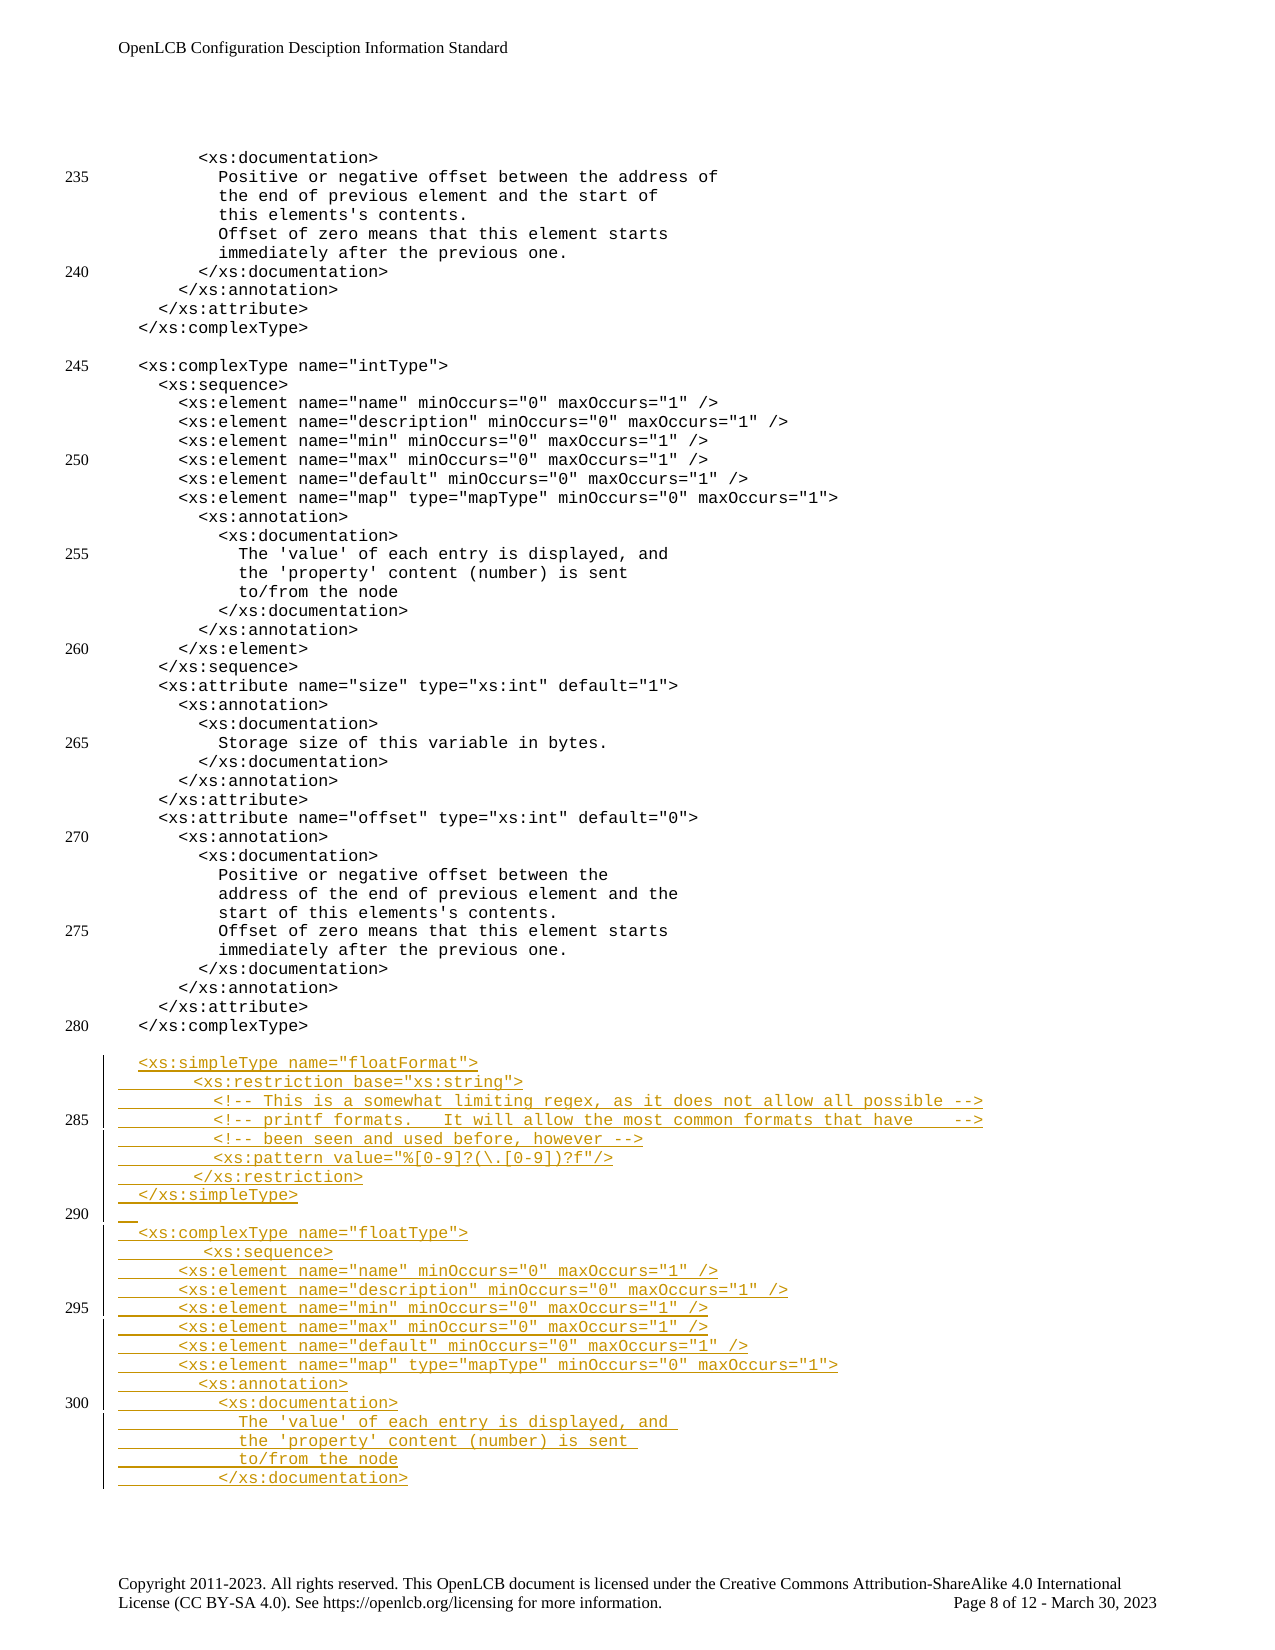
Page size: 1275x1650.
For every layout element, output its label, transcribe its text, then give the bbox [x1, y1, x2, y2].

text <xs:documentation> [118, 150, 1157, 169]
text Offset of zero means that this element starts [118, 225, 1157, 244]
text </xs:attribute> [118, 791, 1157, 810]
text <xs:attribute name="size" type="xs:int" default="1"> [118, 678, 1157, 697]
text The 'value' of each entry is displayed, and [118, 546, 1157, 565]
text <xs:pattern value="%[0-9]?(\.[0-9])?f"/> [118, 1149, 1157, 1168]
text </xs:simpleType> [118, 1187, 1157, 1206]
text </xs:sequence> [118, 659, 1157, 678]
text address of the end of previous element and the [118, 885, 1157, 904]
text <!-- This is a somewhat limiting regex, as it does not allow all possible --> [118, 1093, 1157, 1112]
text </xs:attribute> [118, 998, 1157, 1017]
text <xs:annotation> [118, 508, 1157, 527]
text <xs:sequence> [118, 376, 1157, 395]
text <xs:annotation> [118, 829, 1157, 848]
text to/from the node [118, 1451, 1157, 1470]
text <xs:element name="max" minOccurs="0" maxOccurs="1" /> [118, 1319, 1157, 1338]
text <xs:element name="description" minOccurs="0" maxOccurs="1" /> [118, 414, 1157, 433]
text <xs:element name="name" minOccurs="0" maxOccurs="1" /> [118, 395, 1157, 414]
text <!-- printf formats. It will allow the most common formats that have --> [118, 1112, 1157, 1130]
text the 'property' content (number) is sent [118, 565, 1157, 584]
text </xs:complexType> [118, 320, 1157, 338]
text </xs:documentation> [118, 961, 1157, 979]
text immediately after the previous one. [118, 942, 1157, 961]
text <xs:documentation> [118, 848, 1157, 866]
text Positive or negative offset between the [118, 866, 1157, 885]
text </xs:annotation> [118, 772, 1157, 791]
text <xs:documentation> [118, 527, 1157, 546]
text start of this elements's contents. [118, 904, 1157, 923]
text <xs:annotation> [118, 1376, 1157, 1394]
text <!-- been seen and used before, however --> [118, 1130, 1157, 1149]
text Storage size of this variable in bytes. [118, 734, 1157, 753]
text the end of previous element and the start of [118, 188, 1157, 207]
text <xs:element name="description" minOccurs="0" maxOccurs="1" /> [118, 1281, 1157, 1300]
text <xs:complexType name="floatType"> [118, 1225, 1157, 1243]
text <xs:element name="min" minOccurs="0" maxOccurs="1" /> [118, 1300, 1157, 1319]
text Positive or negative offset between the address of [118, 169, 1157, 188]
text </xs:complexType> [118, 1017, 1157, 1036]
text <xs:element name="default" minOccurs="0" maxOccurs="1" /> [118, 1338, 1157, 1357]
text <xs:element name="default" minOccurs="0" maxOccurs="1" /> [118, 471, 1157, 489]
text <xs:element name="map" type="mapType" minOccurs="0" maxOccurs="1"> [118, 489, 1157, 508]
text <xs:sequence> [118, 1243, 1157, 1262]
text <xs:complexType name="intType"> [118, 357, 1157, 376]
text <xs:restriction base="xs:string"> [118, 1074, 1157, 1093]
text </xs:documentation> [118, 1470, 1157, 1489]
text <xs:element name="name" minOccurs="0" maxOccurs="1" /> [118, 1262, 1157, 1281]
text <xs:element name="max" minOccurs="0" maxOccurs="1" /> [118, 452, 1157, 471]
text </xs:attribute> [118, 301, 1157, 320]
text <xs:documentation> [118, 716, 1157, 734]
text </xs:documentation> [118, 753, 1157, 772]
text <xs:attribute name="offset" type="xs:int" default="0"> [118, 810, 1157, 829]
text <xs:element name="min" minOccurs="0" maxOccurs="1" /> [118, 433, 1157, 452]
text <xs:simpleType name="floatFormat"> [118, 1055, 1157, 1074]
text </xs:annotation> [118, 621, 1157, 640]
text </xs:restriction> [118, 1168, 1157, 1187]
text the 'property' content (number) is sent [118, 1432, 1157, 1451]
text to/from the node [118, 584, 1157, 602]
text <xs:element name="map" type="mapType" minOccurs="0" maxOccurs="1"> [118, 1357, 1157, 1376]
text this elements's contents. [118, 207, 1157, 225]
text </xs:annotation> [118, 282, 1157, 301]
text </xs:annotation> [118, 979, 1157, 998]
text </xs:element> [118, 640, 1157, 659]
text immediately after the previous one. [118, 244, 1157, 263]
text </xs:documentation> [118, 602, 1157, 621]
text <xs:documentation> [118, 1394, 1157, 1413]
text The 'value' of each entry is displayed, and [118, 1413, 1157, 1432]
text Offset of zero means that this element starts [118, 923, 1157, 942]
text </xs:documentation> [118, 263, 1157, 282]
text <xs:annotation> [118, 697, 1157, 716]
